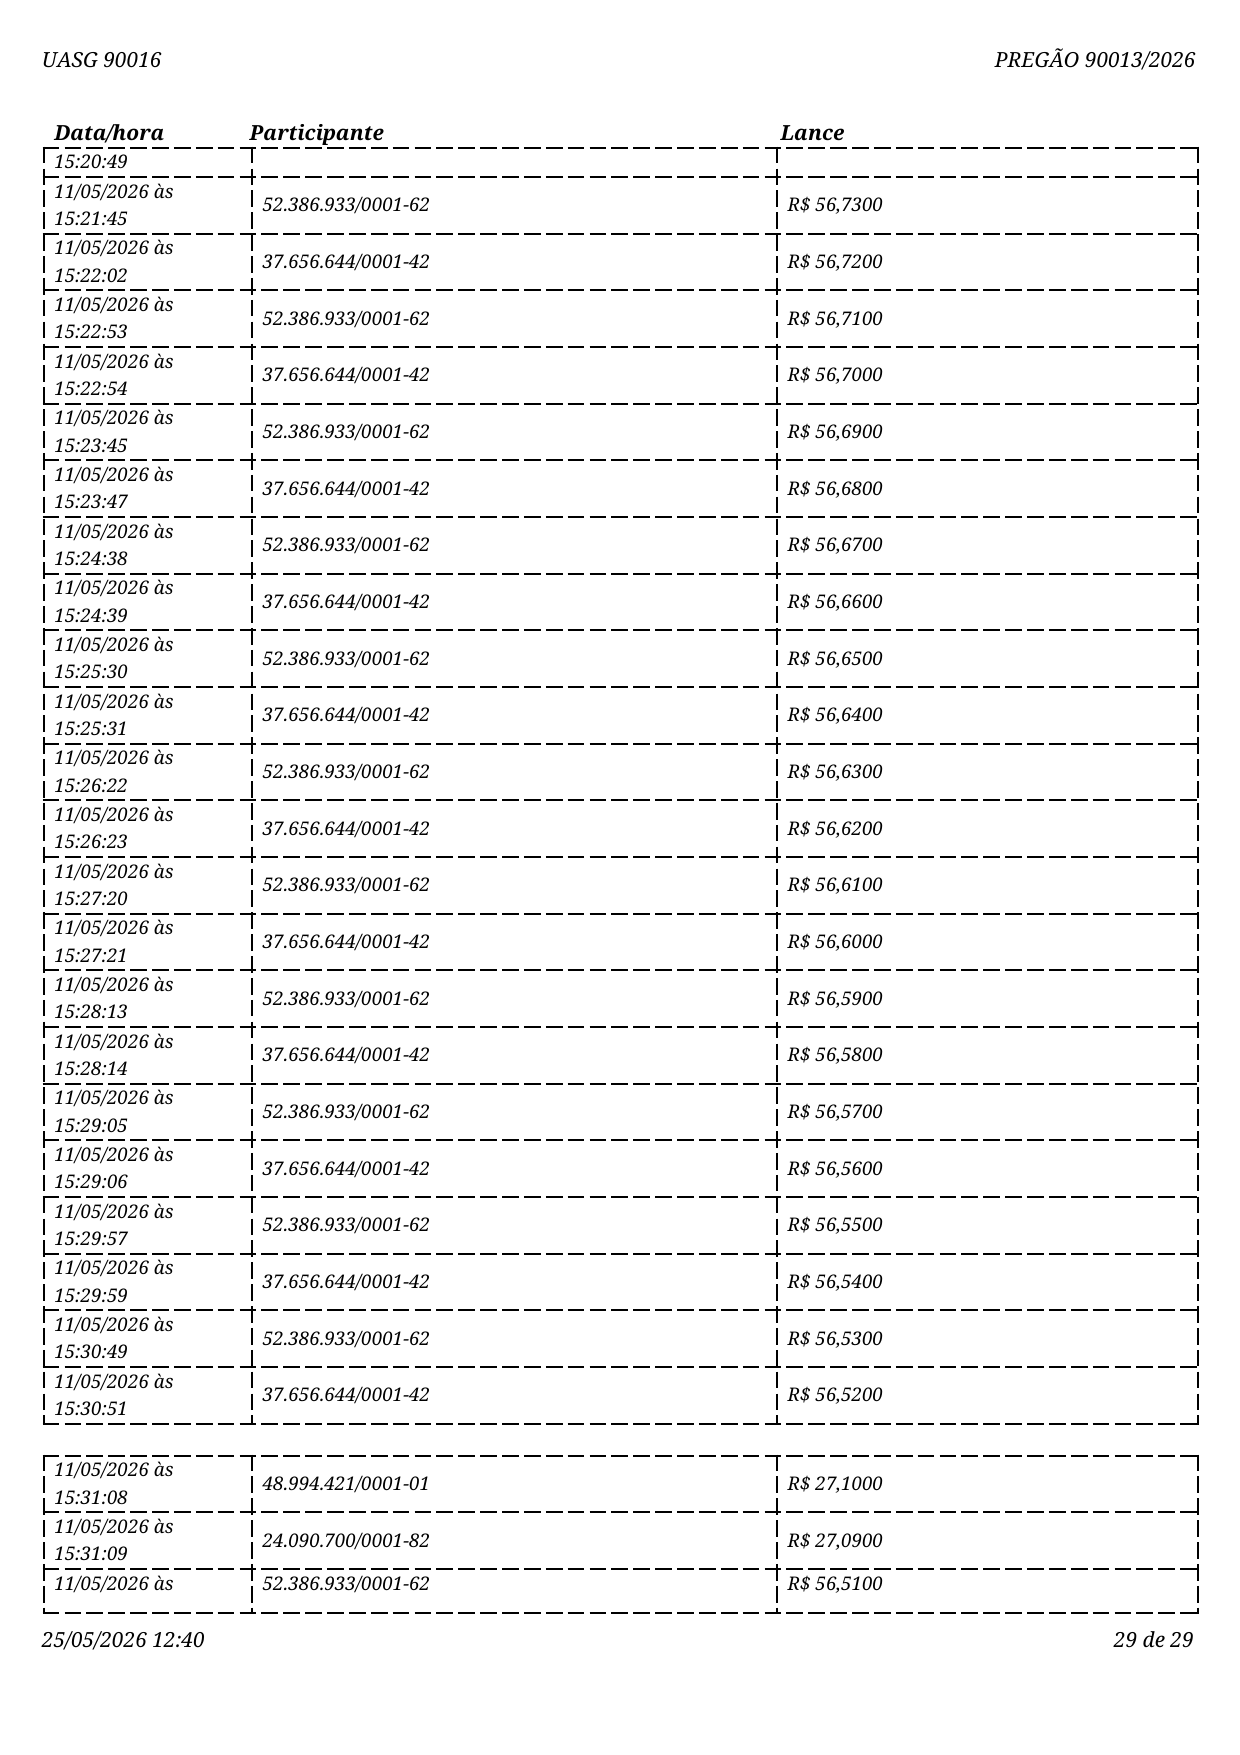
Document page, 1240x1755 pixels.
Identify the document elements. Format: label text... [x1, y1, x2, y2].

table_cell 11/05/2026 às 15:24:38 [44, 516, 252, 573]
table_cell R$ 56,7200 [777, 233, 1198, 289]
table_cell R$ 56,5900 [777, 969, 1198, 1026]
table_header 48.994.421/0001-01 [252, 1455, 777, 1511]
table_cell 11/05/2026 às 15:23:45 [44, 403, 252, 459]
table_cell R$ 27,0900 [777, 1511, 1198, 1568]
table_cell R$ 56,6500 [777, 629, 1198, 686]
table_cell R$ 56,5500 [777, 1196, 1198, 1253]
table_cell 11/05/2026 às 15:31:09 [44, 1511, 252, 1568]
table_cell R$ 56,5400 [777, 1253, 1198, 1309]
table_cell R$ 56,7100 [777, 289, 1198, 346]
table_cell 37.656.644/0001-42 [252, 1139, 777, 1196]
table_cell 11/05/2026 às 15:28:14 [44, 1026, 252, 1083]
table_cell 37.656.644/0001-42 [252, 573, 777, 629]
table_cell 11/05/2026 às 15:22:02 [44, 233, 252, 289]
table_cell 37.656.644/0001-42 [252, 913, 777, 969]
table_cell 11/05/2026 às 15:22:54 [44, 346, 252, 403]
table_cell 11/05/2026 às 15:21:45 [44, 176, 252, 233]
table_cell R$ 56,5600 [777, 1139, 1198, 1196]
table_cell [777, 147, 1198, 176]
table_cell 37.656.644/0001-42 [252, 1253, 777, 1309]
table_cell 52.386.933/0001-62 [252, 1083, 777, 1139]
table_cell 52.386.933/0001-62 [252, 856, 777, 913]
table_cell R$ 56,6200 [777, 799, 1198, 856]
table_cell 11/05/2026 às 15:26:23 [44, 799, 252, 856]
table_cell 52.386.933/0001-62 [252, 743, 777, 799]
table_header R$ 27,1000 [777, 1455, 1198, 1511]
table_cell R$ 56,6000 [777, 913, 1198, 969]
table_cell 52.386.933/0001-62 [252, 516, 777, 573]
table_cell 37.656.644/0001-42 [252, 686, 777, 743]
table_cell 11/05/2026 às 15:25:31 [44, 686, 252, 743]
table_cell 11/05/2026 às 15:24:39 [44, 573, 252, 629]
table_cell 37.656.644/0001-42 [252, 346, 777, 403]
table_cell R$ 56,6700 [777, 516, 1198, 573]
table_cell 11/05/2026 às 15:29:06 [44, 1139, 252, 1196]
table_cell 11/05/2026 às 15:22:53 [44, 289, 252, 346]
table_cell R$ 56,5700 [777, 1083, 1198, 1139]
table_cell R$ 56,5300 [777, 1309, 1198, 1366]
table_cell R$ 56,6100 [777, 856, 1198, 913]
table_cell R$ 56,7300 [777, 176, 1198, 233]
table_cell 37.656.644/0001-42 [252, 1026, 777, 1083]
table_cell R$ 56,6600 [777, 573, 1198, 629]
table_header 11/05/2026 às 15:31:08 [44, 1455, 252, 1511]
table_cell 37.656.644/0001-42 [252, 459, 777, 516]
table_cell 52.386.933/0001-62 [252, 289, 777, 346]
table_cell R$ 56,6400 [777, 686, 1198, 743]
table_cell 11/05/2026 às 15:25:30 [44, 629, 252, 686]
table_cell R$ 56,5100 [777, 1568, 1198, 1612]
table_cell 52.386.933/0001-62 [252, 1309, 777, 1366]
table_cell R$ 56,6900 [777, 403, 1198, 459]
table_cell [252, 147, 777, 176]
table_cell 37.656.644/0001-42 [252, 1366, 777, 1423]
table_cell 11/05/2026 às 15:29:57 [44, 1196, 252, 1253]
table_cell 11/05/2026 às 15:26:22 [44, 743, 252, 799]
table_cell 11/05/2026 às 15:29:59 [44, 1253, 252, 1309]
table_cell 52.386.933/0001-62 [252, 1568, 777, 1612]
table_cell 11/05/2026 às 15:28:13 [44, 969, 252, 1026]
table_cell 52.386.933/0001-62 [252, 969, 777, 1026]
table_cell 11/05/2026 às 15:27:20 [44, 856, 252, 913]
table_cell 52.386.933/0001-62 [252, 176, 777, 233]
table_cell 37.656.644/0001-42 [252, 799, 777, 856]
table_cell 11/05/2026 às 15:30:49 [44, 1309, 252, 1366]
table_cell 11/05/2026 às 15:27:21 [44, 913, 252, 969]
table_cell 24.090.700/0001-82 [252, 1511, 777, 1568]
table_cell 52.386.933/0001-62 [252, 403, 777, 459]
table_cell R$ 56,6800 [777, 459, 1198, 516]
table_cell R$ 56,6300 [777, 743, 1198, 799]
table_cell 11/05/2026 às 15:23:47 [44, 459, 252, 516]
table_cell 11/05/2026 às 15:29:05 [44, 1083, 252, 1139]
table_cell 11/05/2026 às 15:30:51 [44, 1366, 252, 1423]
table_cell R$ 56,5200 [777, 1366, 1198, 1423]
table_cell 11/05/2026 às [44, 1568, 252, 1612]
table_cell 15:20:49 [44, 147, 252, 176]
table_cell R$ 56,5800 [777, 1026, 1198, 1083]
table_cell 37.656.644/0001-42 [252, 233, 777, 289]
table_cell 52.386.933/0001-62 [252, 629, 777, 686]
table_cell R$ 56,7000 [777, 346, 1198, 403]
table_cell 52.386.933/0001-62 [252, 1196, 777, 1253]
